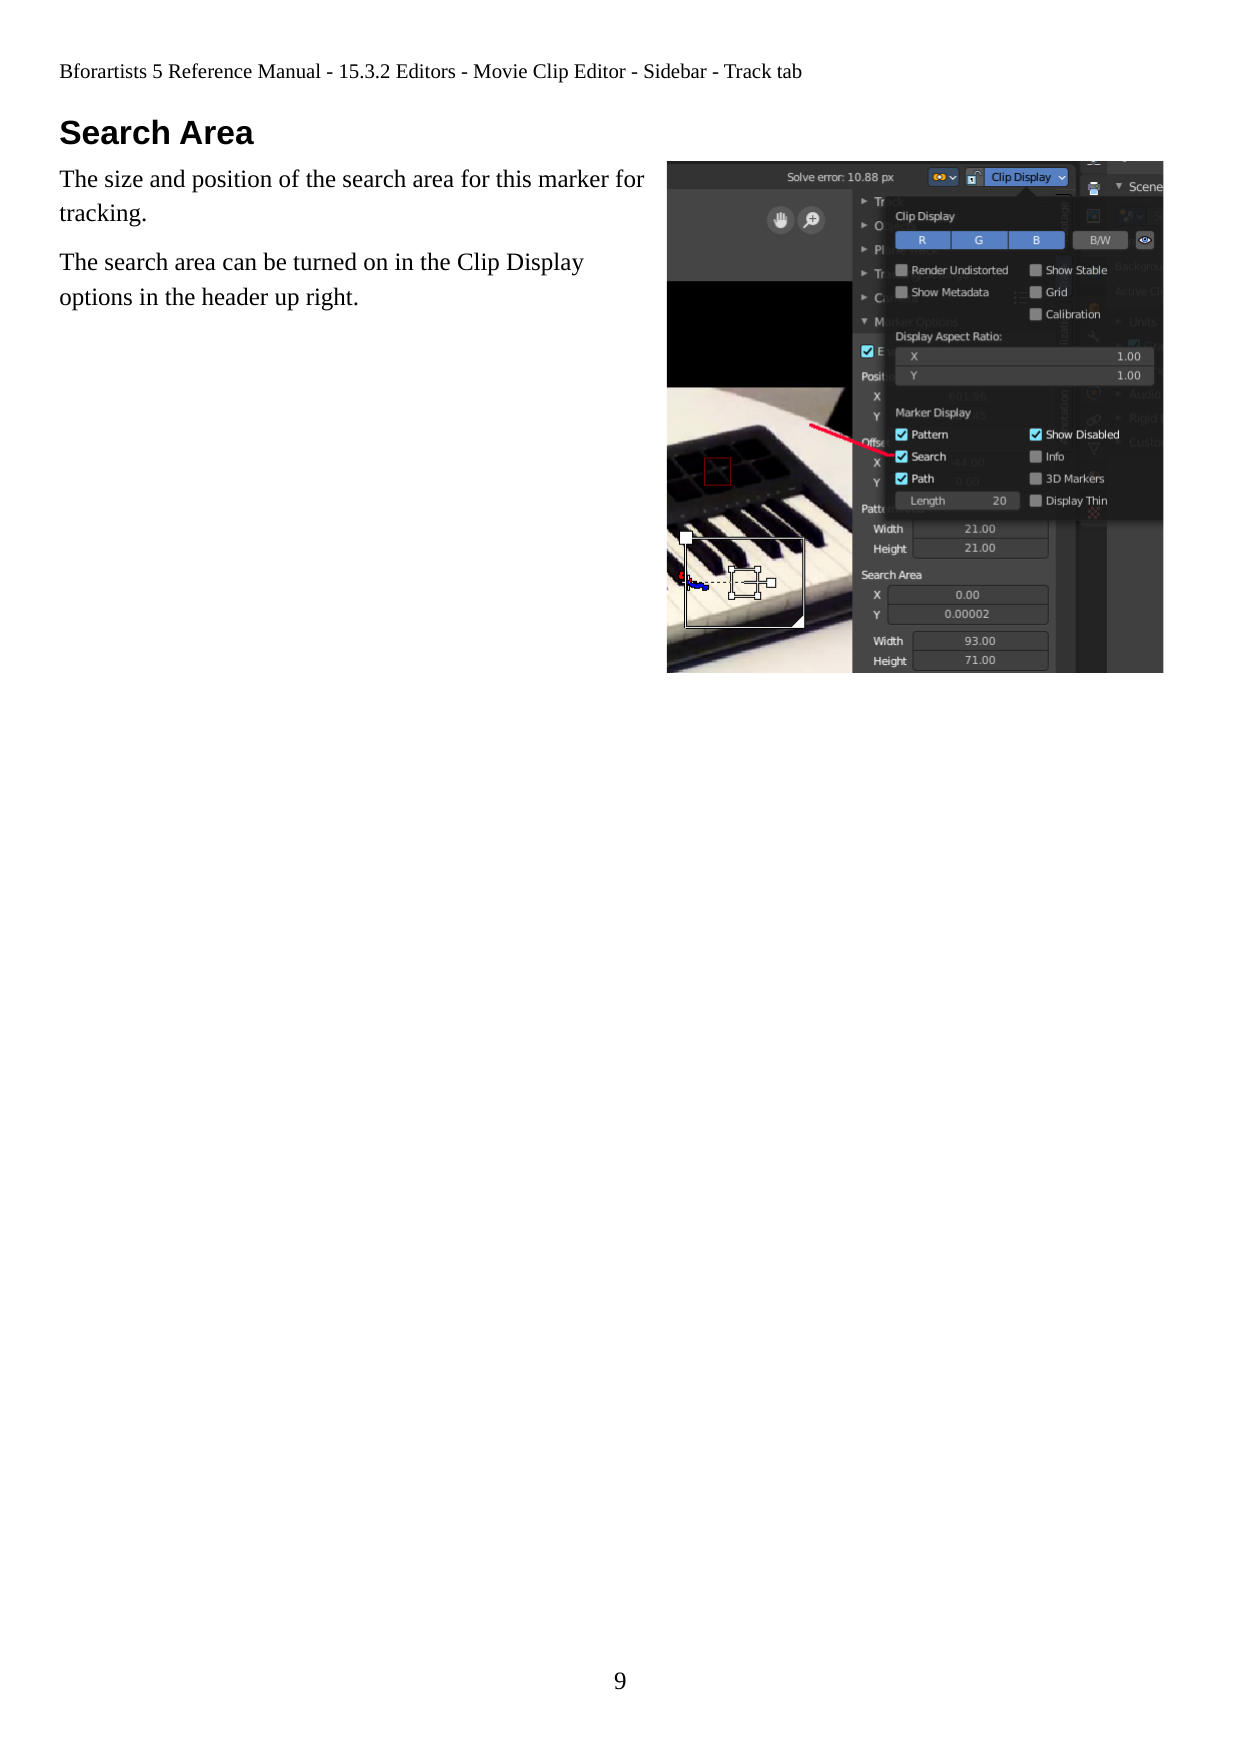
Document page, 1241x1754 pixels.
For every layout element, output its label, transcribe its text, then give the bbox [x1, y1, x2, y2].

text The size and position of the search area for this marker for tracking. [59, 164, 666, 227]
picture [666, 161, 1164, 673]
subtitle Search Area [59, 113, 1181, 151]
text The search area can be turned on in the Clip Display options in the header up right. [59, 247, 666, 311]
